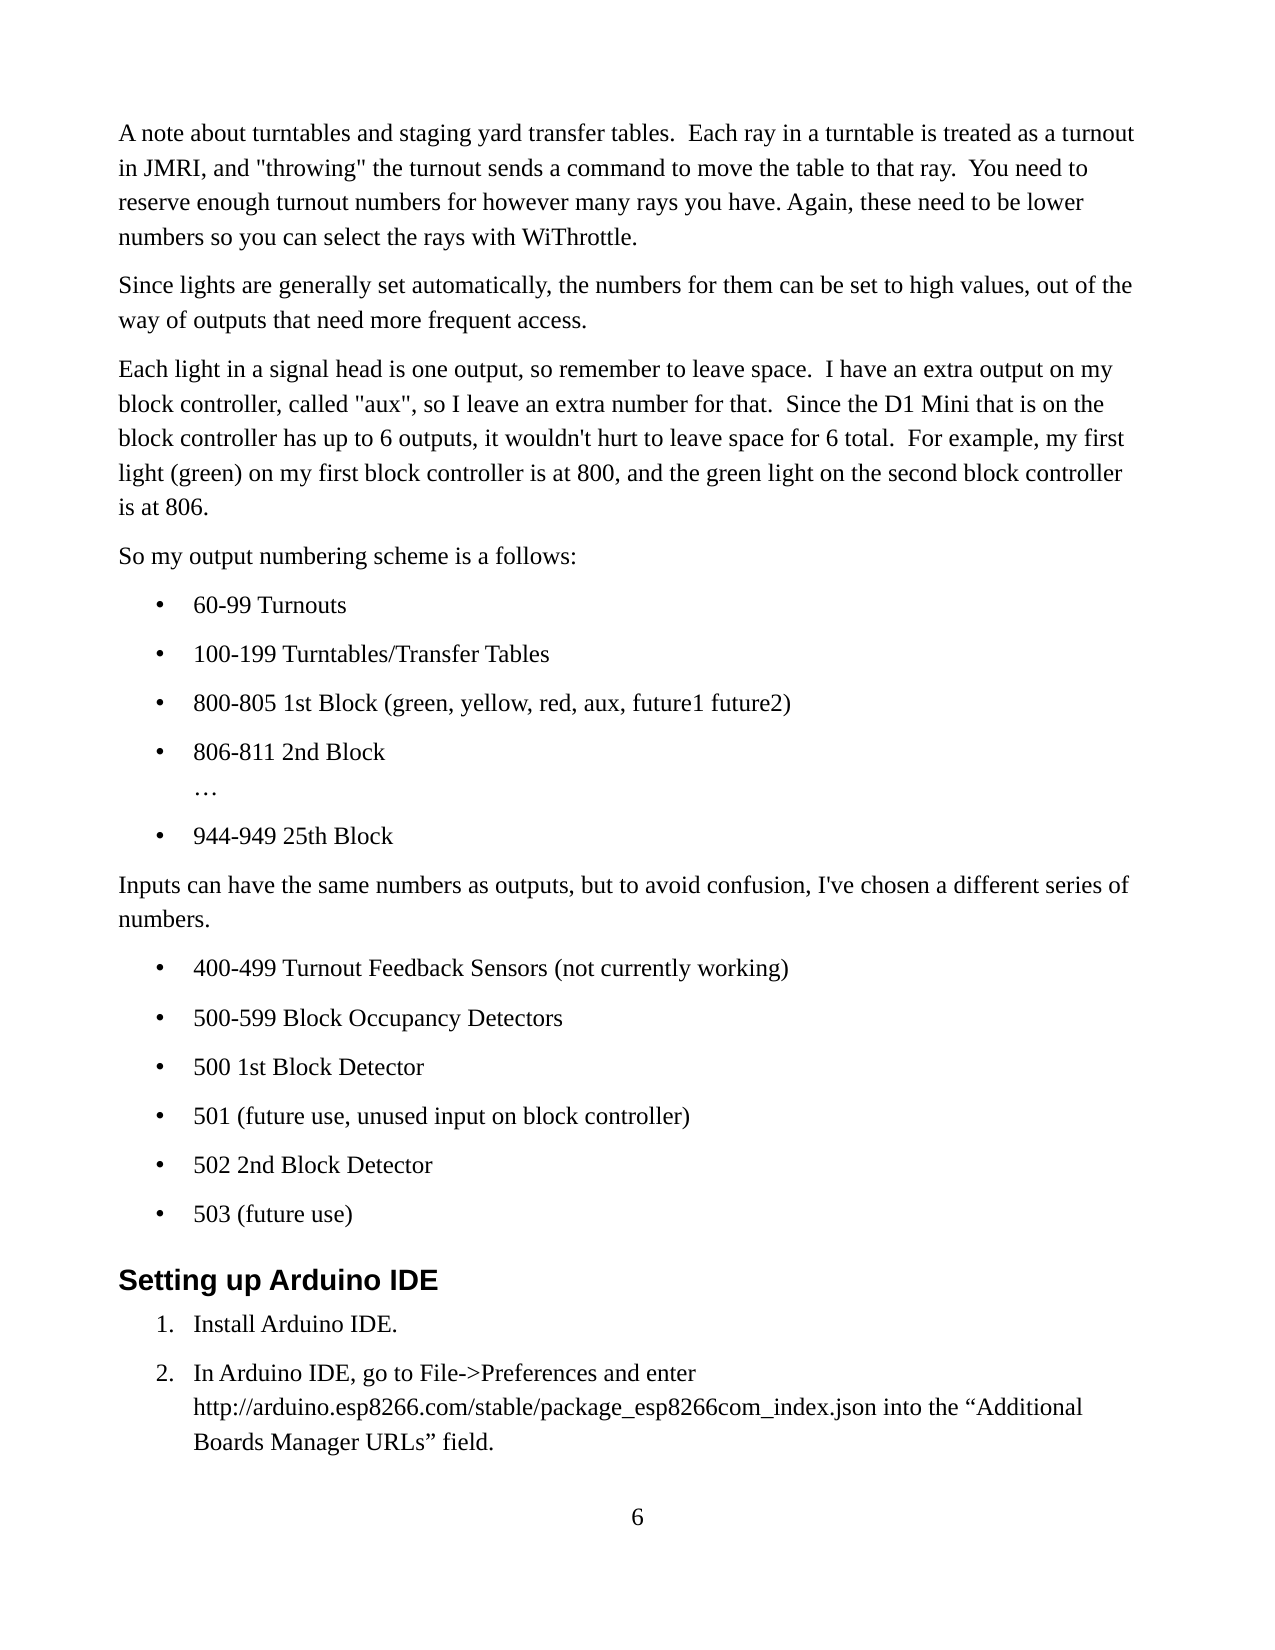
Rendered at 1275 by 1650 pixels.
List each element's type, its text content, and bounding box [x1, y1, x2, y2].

list In Arduino IDE, go to File->Preferences and enter http://arduino.esp8266.com/stable/package_esp8266com_index.json into the “Additional Boards Manager URLs” field. [156, 1358, 1157, 1456]
text Since lights are generally set automatically, the numbers for them can be set to high values, out of the way of outputs that need more frequent access. [118, 271, 1142, 334]
text A note about turntables and staging yard transfer tables. Each ray in a turntable is treated as a turnout in JMRI, and "throwing" the turnout sends a command to move the table to that ray. You need to reserve enough turnout numbers for however many rays you have. Again, these need to be lower numbers so you can select the rays with WiThrottle. [118, 118, 1142, 250]
list 503 (future use) [156, 1199, 1157, 1228]
list 800-805 1st Block (green, yellow, red, aux, future1 future2) [156, 688, 1157, 717]
text Each light in a signal head is one output, so remember to leave space. I have an extra output on my block controller, called "aux", so I leave an extra number for that. Since the D1 Mini that is on the block controller has up to 6 outputs, it wouldn't hurt to leave space for 6 total. For example, my first light (green) on my first block controller is at 800, and the green light on the second block controller is at 806. [118, 354, 1142, 521]
list 500 1st Block Detector [156, 1052, 1157, 1080]
list 400-499 Turnout Feedback Sensors (not currently working) [156, 953, 1157, 982]
list 100-199 Turntables/Transfer Tables [156, 639, 1157, 668]
list 501 (future use, unused input on block controller) [156, 1101, 1157, 1129]
list 502 2nd Block Detector [156, 1150, 1157, 1178]
list 500-599 Block Occupancy Detectors [156, 1003, 1157, 1031]
text So my output numbering scheme is a follows: [118, 541, 1157, 570]
list Install Arduino IDE. [156, 1309, 1157, 1337]
subtitle Setting up Arduino IDE [118, 1262, 1157, 1296]
list 944-949 25th Block [156, 821, 1157, 850]
list 806-811 2nd Block … [156, 737, 1157, 801]
text Inputs can have the same numbers as outputs, but to avoid confusion, I've chosen a different series of numbers. [118, 870, 1157, 933]
list 60-99 Turnouts [156, 590, 1157, 619]
